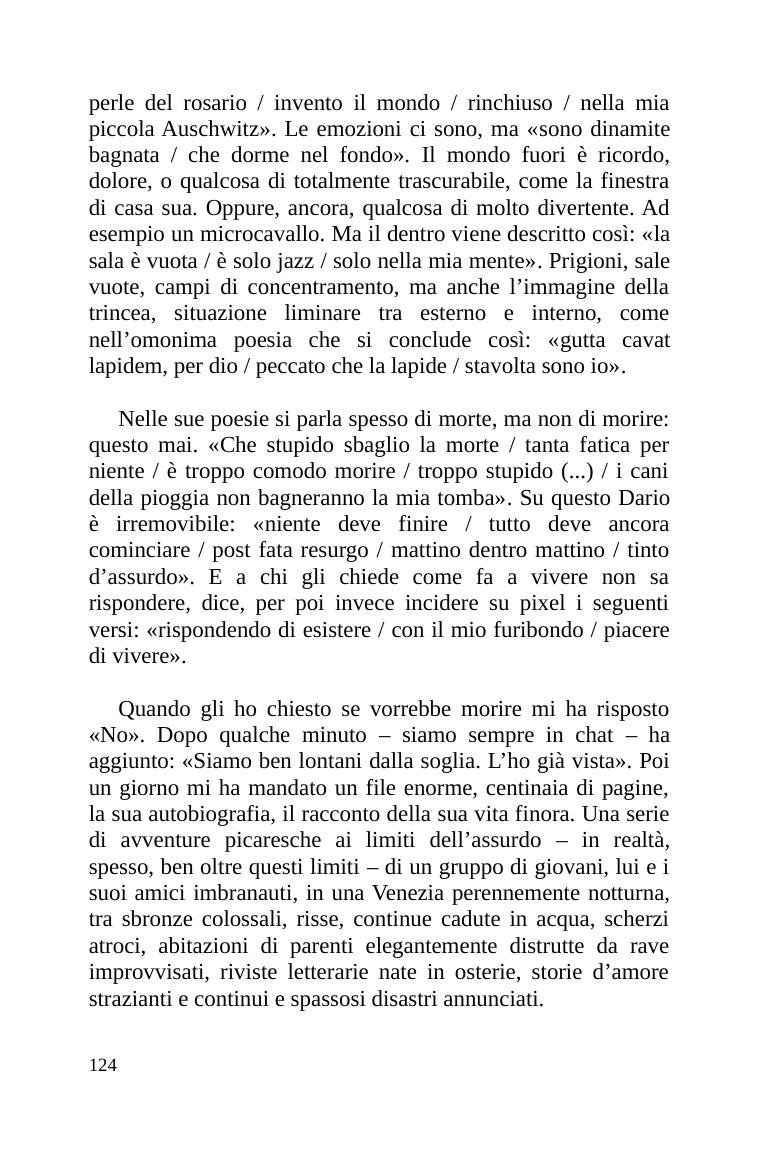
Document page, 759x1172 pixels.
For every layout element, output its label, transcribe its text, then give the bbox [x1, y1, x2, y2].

text Quando gli ho chiesto se vorrebbe morire mi ha risposto «No». Dopo qualche minuto ‒ siamo sempre in chat ‒ ha aggiunto: «Siamo ben lontani dalla soglia. L’ho già vista». Poi un giorno mi ha mandato un file enorme, centinaia di pagine, la sua autobiografia, il racconto della sua vita finora. Una serie di avventure picaresche ai limiti dell’assurdo ‒ in realtà, spesso, ben oltre questi limiti ‒ di un gruppo di giovani, lui e i suoi amici imbranauti, in una Venezia perennemente notturna, tra sbronze colossali, risse, continue cadute in acqua, scherzi atroci, abitazioni di parenti elegantemente distrutte da rave improvvisati, riviste letterarie nate in osterie, storie d’amore strazianti e continui e spassosi disastri annunciati. [88, 695, 670, 1011]
text perle del rosario / invento il mondo / rinchiuso / nella mia piccola Auschwitz». Le emozioni ci sono, ma «sono dinamite bagnata / che dorme nel fondo». Il mondo fuori è ricordo, dolore, o qualcosa di totalmente trascurabile, come la finestra di casa sua. Oppure, ancora, qualcosa di molto divertente. Ad esempio un microcavallo. Ma il dentro viene descritto così: «la sala è vuota / è solo jazz / solo nella mia mente». Prigioni, sale vuote, campi di concentramento, ma anche l’immagine della trincea, situazione liminare tra esterno e interno, come nell’omonima poesia che si conclude così: «gutta cavat lapidem, per dio / peccato che la lapide / stavolta sono io». [88, 88, 670, 378]
text Nelle sue poesie si parla spesso di morte, ma non di morire: questo mai. «Che stupido sbaglio la morte / tanta fatica per niente / è troppo comodo morire / troppo stupido (...) / i cani della pioggia non bagneranno la mia tomba». Su questo Dario è irremovibile: «niente deve finire / tutto deve ancora cominciare / post fata resurgo / mattino dentro mattino / tinto d’assurdo». E a chi gli chiede come fa a vivere non sa rispondere, dice, per poi invece incidere su pixel i seguenti versi: «rispondendo di esistere / con il mio furibondo / piacere di vivere». [88, 405, 670, 668]
